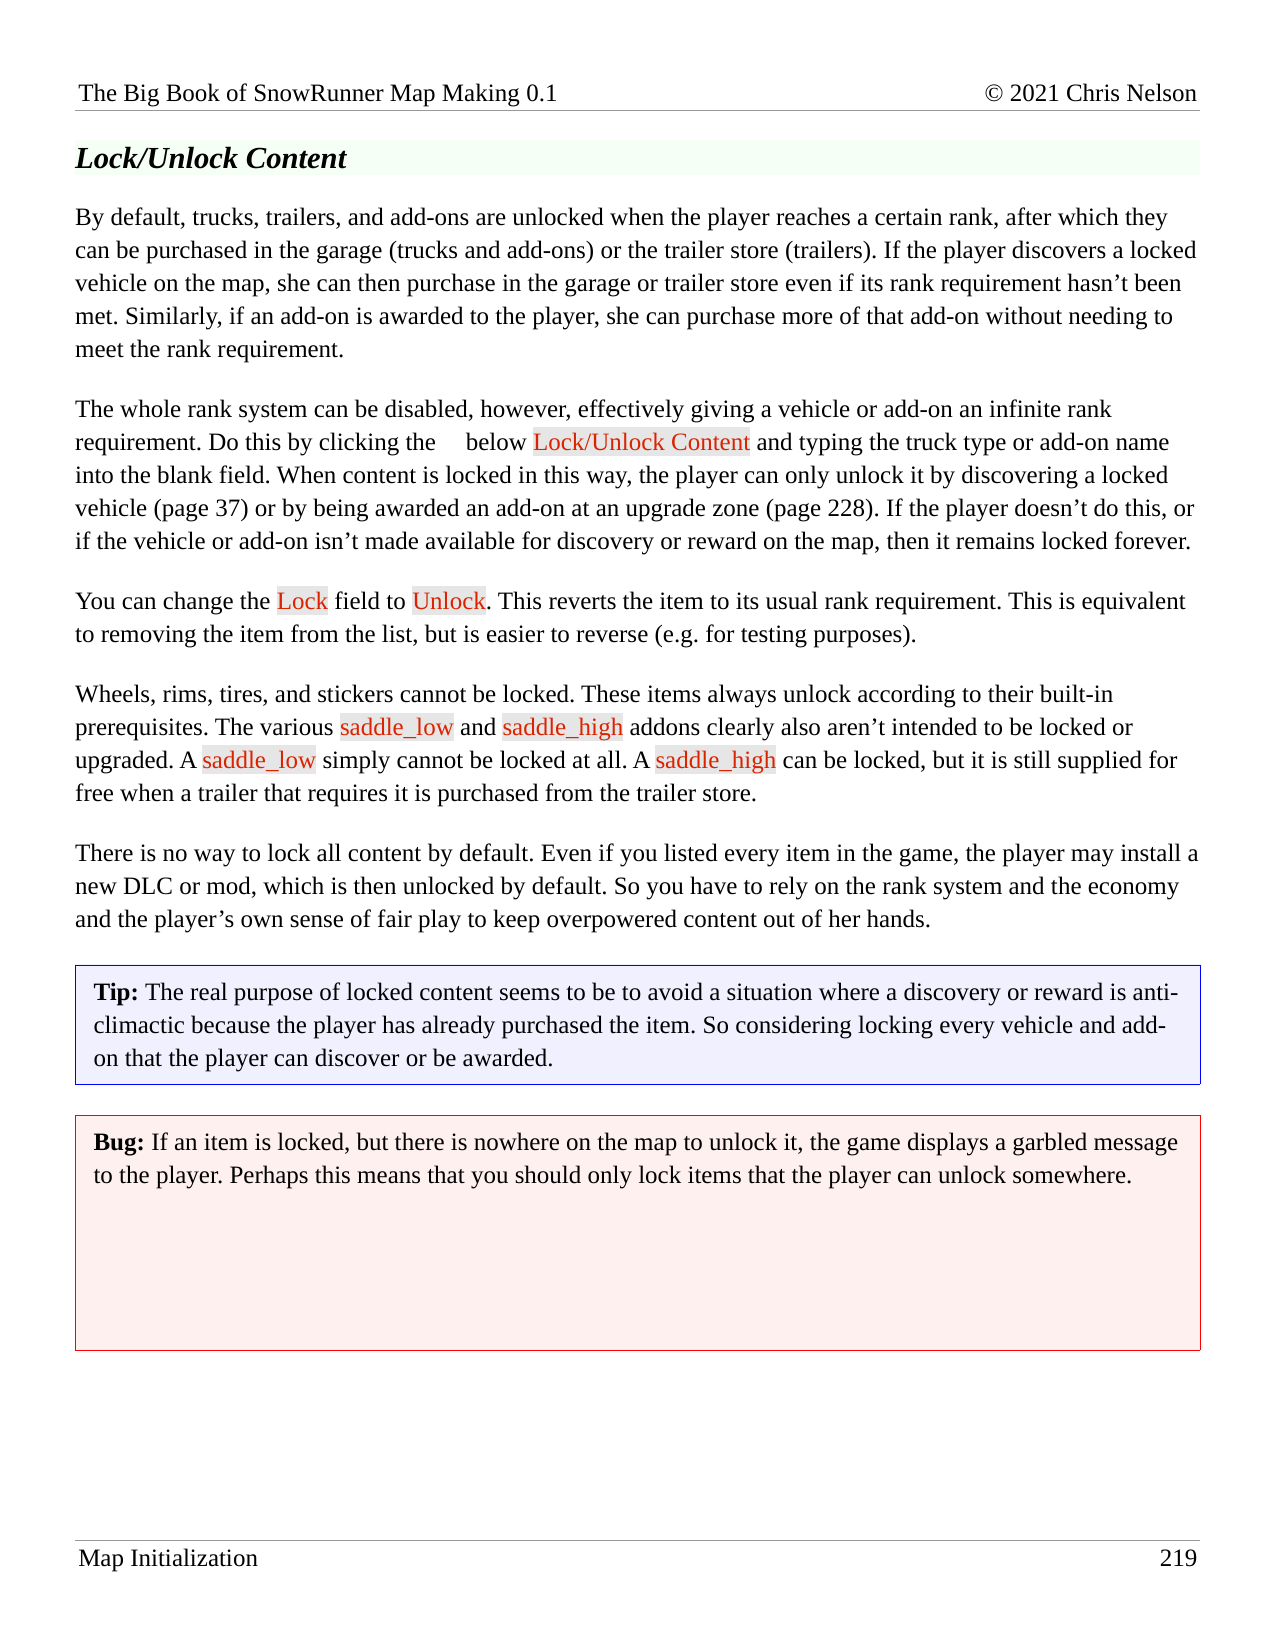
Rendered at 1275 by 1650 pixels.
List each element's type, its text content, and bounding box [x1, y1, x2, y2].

text Wheels, rims, tires, and stickers cannot be locked. These items always unlock according to their built-in prerequisites. The various saddle_low and saddle_high addons clearly also aren’t intended to be locked or upgraded. A saddle_low simply cannot be locked at all. A saddle_high can be locked, but it is still supplied for free when a trailer that requires it is purchased from the trailer store. [75, 679, 1200, 807]
text The whole rank system can be disabled, however, effectively giving a vehicle or add-on an infinite rank requirement. Do this by clicking the ➕ below Lock/Unlock Content and typing the truck type or add-on name into the blank field. When content is locked in this way, the player can only unlock it by discovering a locked vehicle (page 37) or by being awarded an add-on at an upgrade zone (page 228). If the player doesn’t do this, or if the vehicle or add-on isn’t made available for discovery or reward on the map, then it remains locked forever. [75, 394, 1200, 555]
list If an item is locked, but there is nowhere on the map to unlock it, the game displays a garbled message to the player. Perhaps this means that you should only lock items that the player can unlock somewhere. [76, 1116, 1200, 1189]
subtitle Lock/Unlock Content [75, 140, 1200, 175]
list The real purpose of locked content seems to be to avoid a situation where a discovery or reward is anti-climactic because the player has already purchased the item. So considering locking every vehicle and add-on that the player can discover or be awarded. [76, 966, 1200, 1084]
text There is no way to lock all content by default. Even if you listed every item in the game, the player may install a new DLC or mod, which is then unlocked by default. So you have to rely on the rank system and the economy and the player’s own sense of fair play to keep overpowered content out of her hands. [75, 838, 1200, 933]
text By default, trucks, trailers, and add-ons are unlocked when the player reaches a certain rank, after which they can be purchased in the garage (trucks and add-ons) or the trailer store (trailers). If the player discovers a locked vehicle on the map, she can then purchase in the garage or trailer store even if its rank requirement hasn’t been met. Similarly, if an add-on is awarded to the player, she can purchase more of that add-on without needing to meet the rank requirement. [75, 202, 1200, 363]
text You can change the Lock field to Unlock. This reverts the item to its usual rank requirement. This is equivalent to removing the item from the list, but is easier to reverse (e.g. for testing purposes). [75, 586, 1200, 648]
